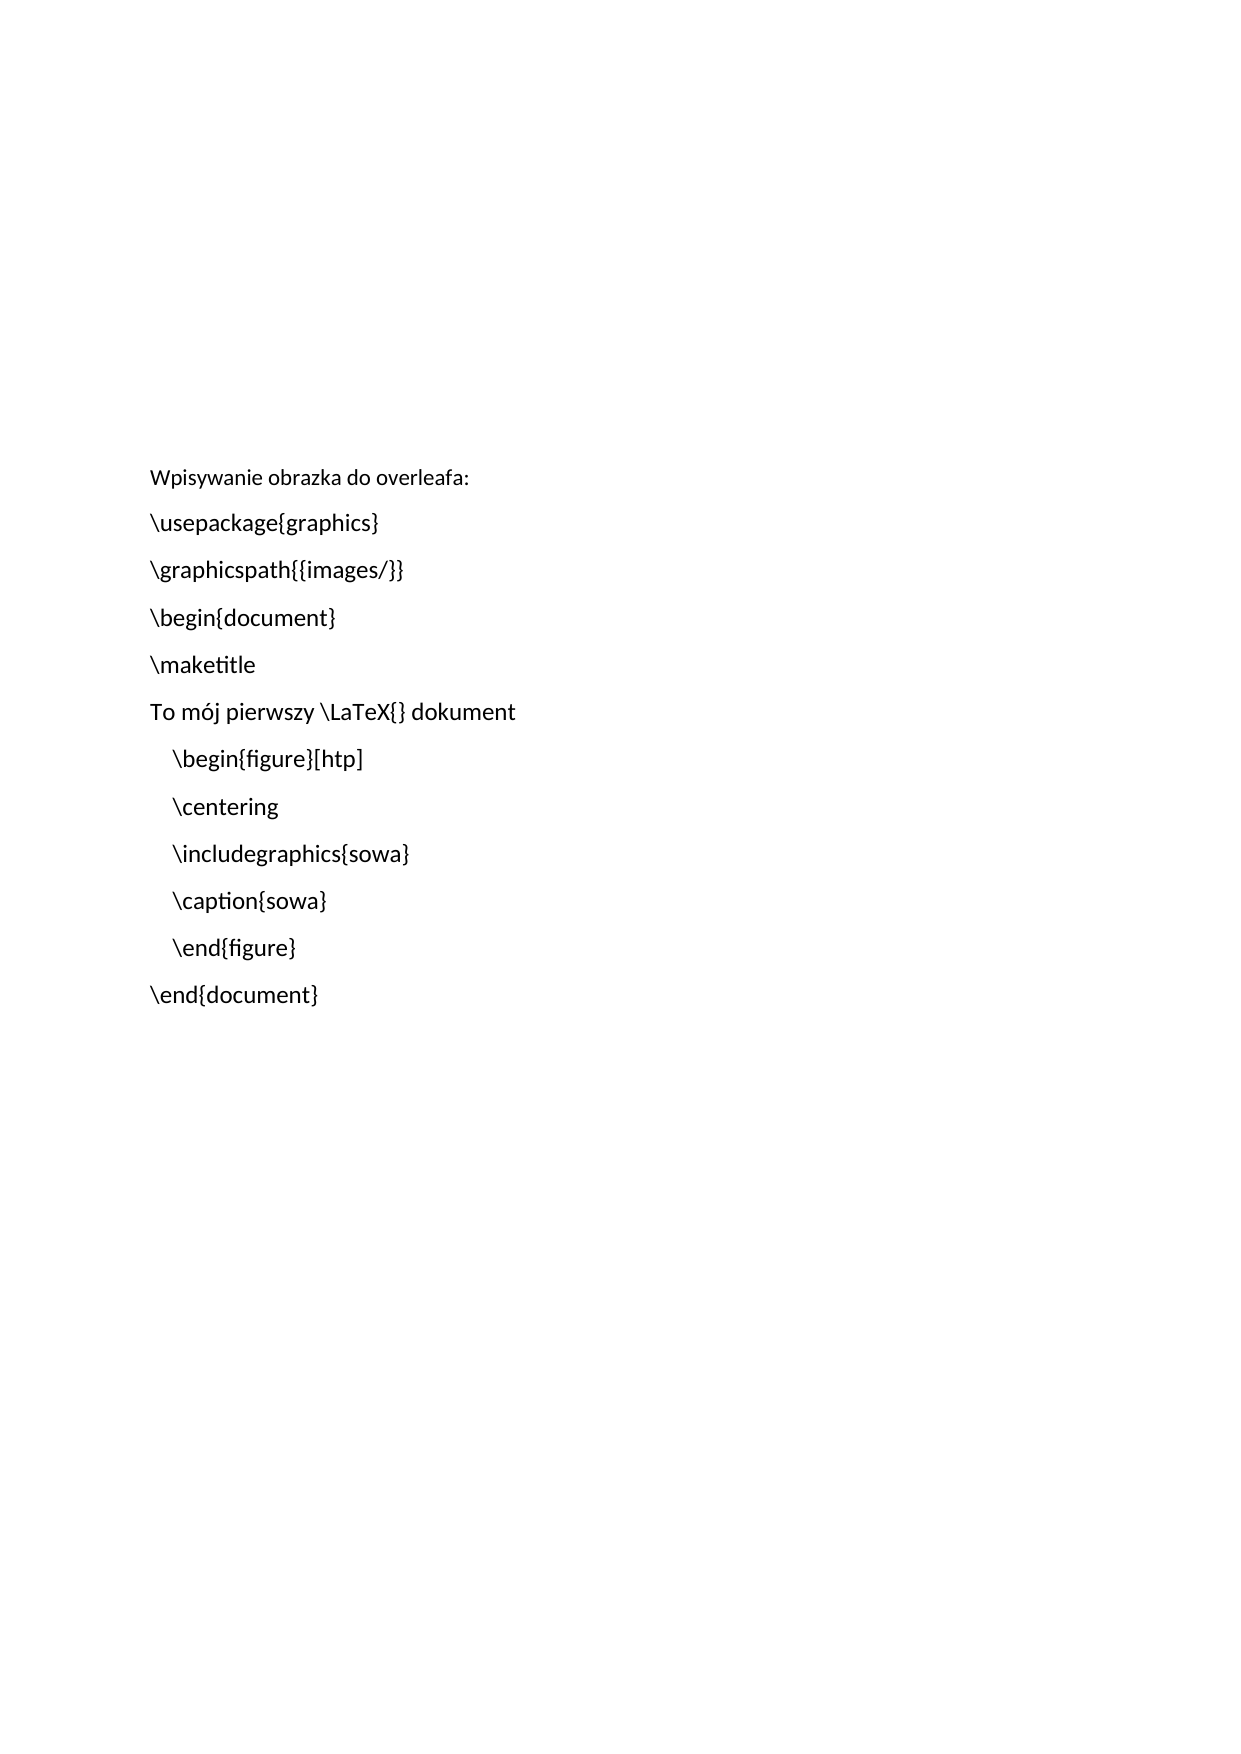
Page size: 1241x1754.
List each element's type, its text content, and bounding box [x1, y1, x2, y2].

text Wpisywanie obrazka do overleafa: [150, 463, 1090, 491]
text \begin{figure}[htp] [150, 743, 1090, 774]
text \includegraphics{sowa} [150, 838, 1090, 868]
text To mój pierwszy \LaTeX{} dokument [150, 696, 1090, 727]
text \maketitle [150, 649, 1090, 679]
text \usepackage{graphics} [150, 507, 1090, 538]
text \end{figure} [150, 932, 1090, 963]
text \centering [150, 791, 1090, 821]
text \caption{sowa} [150, 885, 1090, 916]
text \begin{document} [150, 602, 1090, 632]
text \graphicspath{{images/}} [150, 555, 1090, 585]
text \end{document} [150, 979, 1090, 1010]
